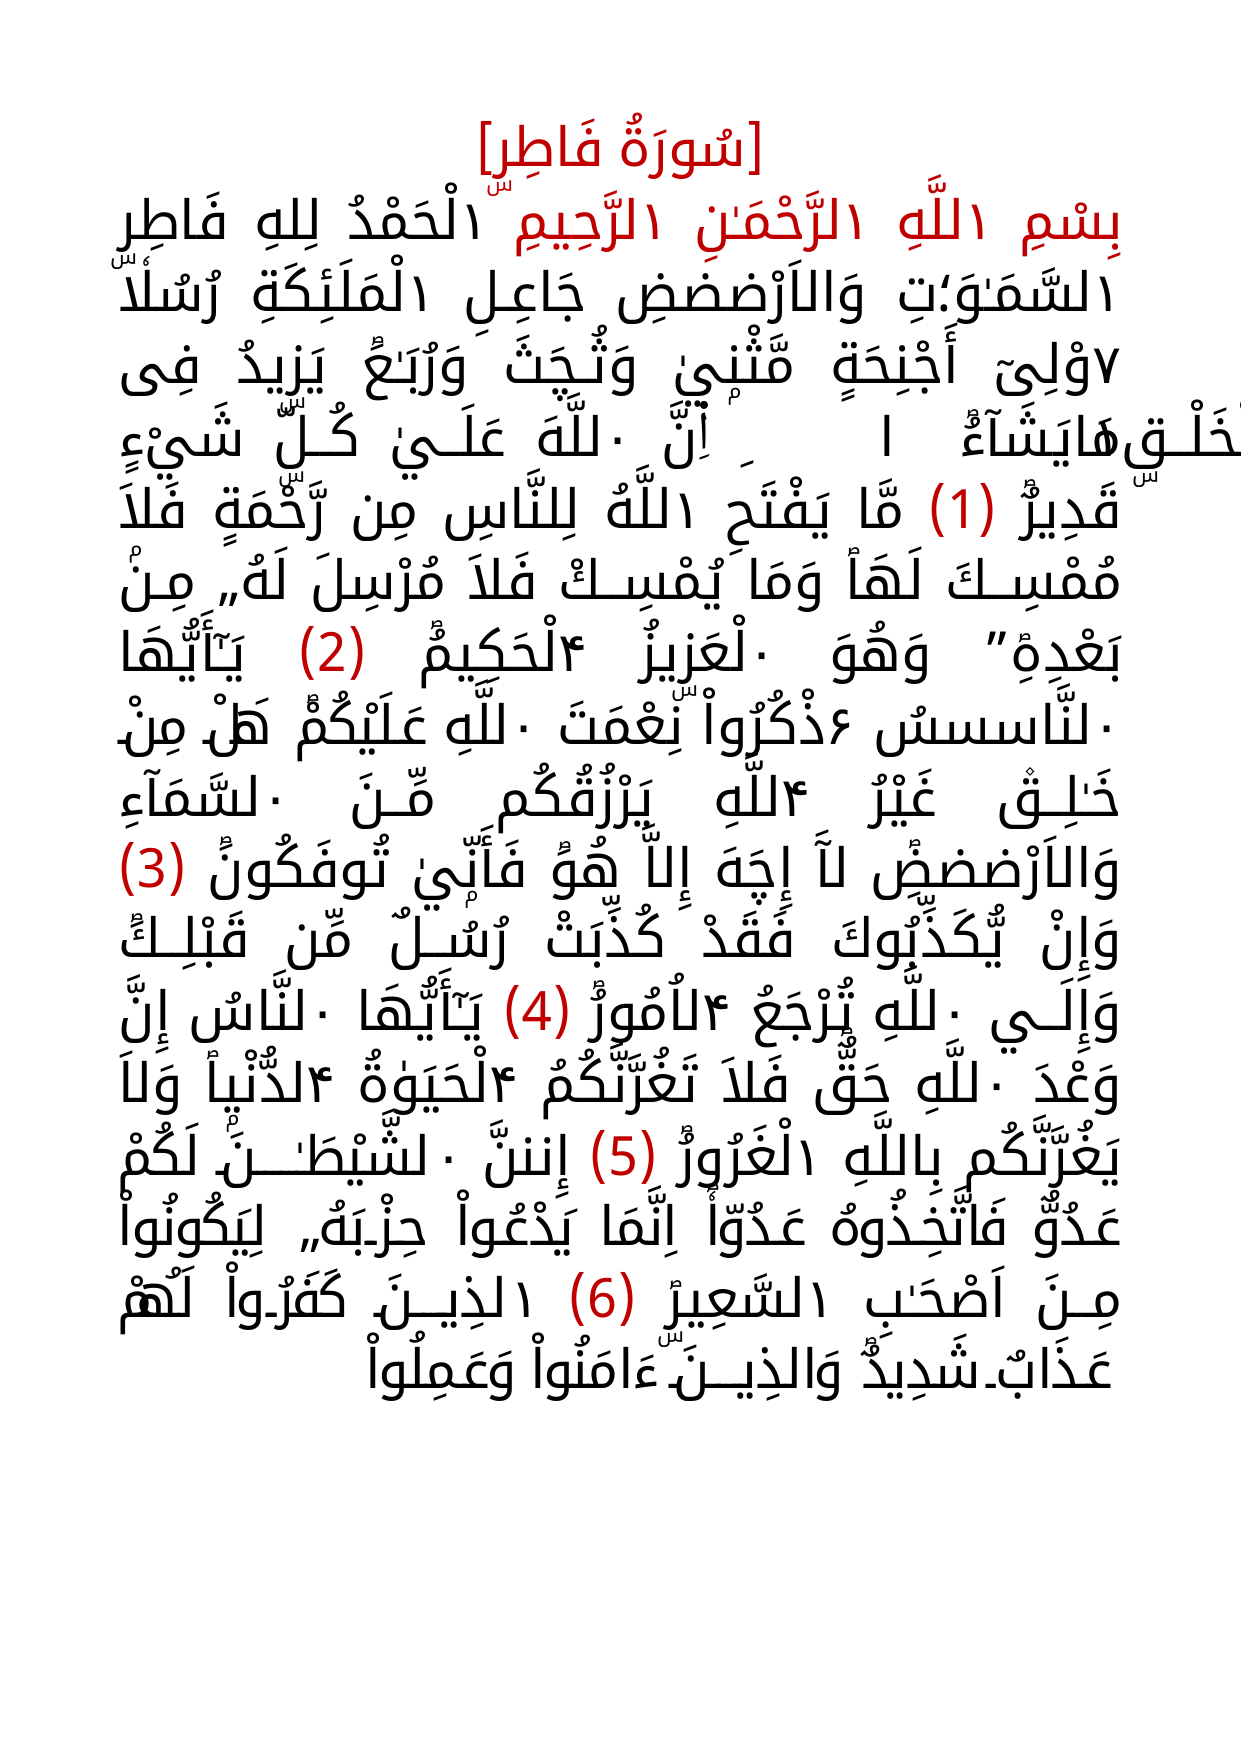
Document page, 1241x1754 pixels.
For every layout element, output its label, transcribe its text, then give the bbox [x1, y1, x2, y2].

subtitle [سُورَةُ فَاطِرۣ] [118, 118, 1122, 189]
text بِسْمِ ۱للَّهِ ۱لرَّحْمَـٰنِ ۱لرَّحِيمِ ۱لْحَمْدُ لِلهِ فَاطِرۣ ۱لسَّمَـٰوَ؛تِ وَالاَرْضضضِ جَاعِـلِ ۱لْمَلَئِكَةِ رُسُلٗا ۷وْلِىٓ أَجْنِحَةٍ مَّثْنۭيٰ وَثُـچَثَ وَرُبَـٰعَؐ يَزۣيدُ فِى ۱لْخَلْــقۣ مَا يَشَآءُؐ اِ۬نَّ ۰للَّهَ عَلَــيٰ كُــلّۣ شَيْءٍ قَدِيرٌؐ (1) مَّا يَفْتَحِ ۱للَّهُ لِلنَّاسِ مِن رَّحْمَةٍ فَلاَ مُمْسِــكَ لَهَاؐ وَمَا يُمْسِــكْ فَلاَ مُرْسِلَ لَهُ„ مِـنۢ بَعْدِهِؐ” وَهُوَ ۰لْعَزۣيزُ ۴لْحَكِيمُؐ (2) يَـٰٓأَيُّهَا ۰لنَّاسسسُ ۶ذْكُرُواْ نِعْمَتَ ۰للَّهِ عَلَيْكُمْؐ هَلْ مِنْ خَـٰلِــق۫ غَيْرُ ۴للَّهِ يَرْزُقُكُم مِّــنَ ۰لسَّمَآءِ وَالاَرْضضضِؐ لآَ إِچَهَ إِلاَّ هُوَؐ فَأَنّۭيٰ تُوفَكُونَؐ (3) وَإِنْ يُّكَذِّبُوكَ فَقَدْ كُذِّبَتْ رُسُــلٌ مِّن قَبْلِــكَؐ وَإِلَــي ۰للَّهِ تُرْجَعُ ۴لاُمُورُؐ (4) يَـٰٓأَيُّهَا ۰لنَّاسُ إِنَّ وَعْدَ ۰للَّهِ حَقٌّؐ فَلاَ تَغُرَّنَّكُمُ ۴لْحَيَوٰةُ ۴لدُّنْيۭاؐ وَلاَ يَغُرَّنَّكُم بِاللَّهِ ۱لْغَرُورُؐ (5) إِنننَّ ۰لشَّيْطَـٰــنَ لَكُمْ عَدُوٌّ فَاتَّخِذُوهُ عَدُوّاٗؐ اِنَّمَا يَدْعُواْ حِزْبَهُ„ لِيَكُونُواْ مِــنَ اَصْحَـٰبِ ۱لسَّعِيرۣؐ (6) ۱لذِيــنَ كَفَرُواْ لَهُمْ عَذَابٌ شَدِيدٌؐ وَالذِيــنَ ءَامَنُواْ وَعَمِلُواْ [118, 189, 1122, 1411]
